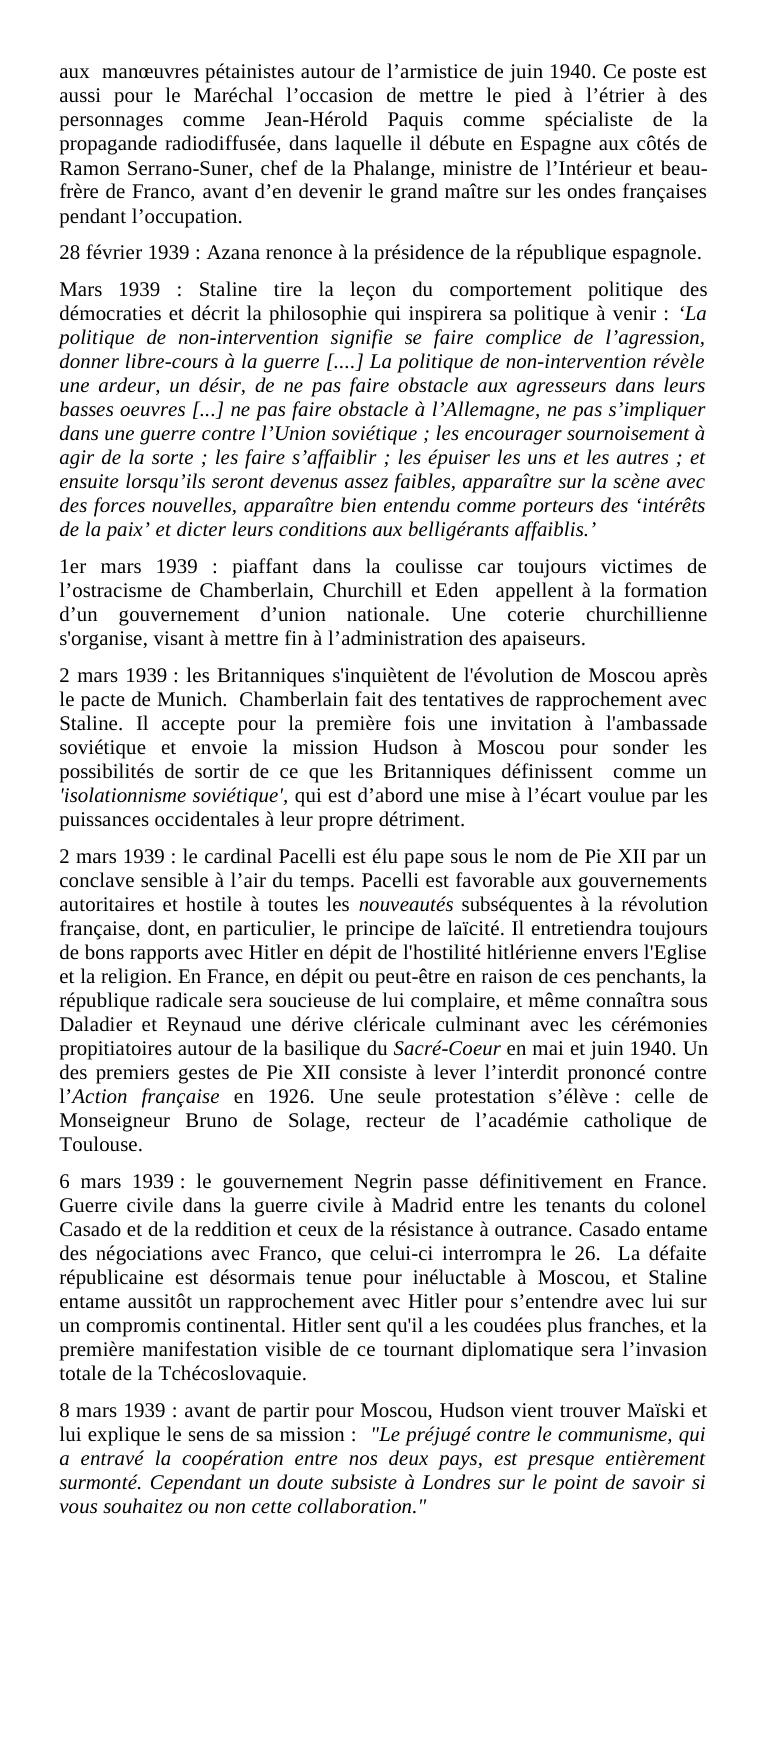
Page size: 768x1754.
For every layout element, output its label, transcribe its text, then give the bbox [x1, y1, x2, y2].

text 1er mars 1939 : piaffant dans la coulisse car toujours victimes de l’ostracisme de Chamberlain, Churchill et Eden appellent à la formation d’un gouvernement d’union nationale. Une coterie churchillienne s'organise, visant à mettre fin à l’administration des apaiseurs. [59, 554, 709, 650]
text 8 mars 1939 : avant de partir pour Moscou, Hudson vient trouver Maïski et lui explique le sens de sa mission : "Le préjugé contre le communisme, qui a entravé la coopération entre nos deux pays, est presque entièrement surmonté. Cependant un doute subsiste à Londres sur le point de savoir si vous souhaitez ou non cette collaboration." [59, 1398, 709, 1518]
text 28 février 1939 : Azana renonce à la présidence de la république espagnole. [59, 240, 709, 264]
text aux manœuvres pétainistes autour de l’armistice de juin 1940. Ce poste est aussi pour le Maréchal l’occasion de mettre le pied à l’étrier à des personnages comme Jean-Hérold Paquis comme spécialiste de la propagande radiodiffusée, dans laquelle il débute en Espagne aux côtés de Ramon Serrano-Suner, chef de la Phalange, ministre de l’Intérieur et beau-frère de Franco, avant d’en devenir le grand maître sur les ondes françaises pendant l’occupation. [59, 59, 709, 227]
text Mars 1939 : Staline tire la leçon du comportement politique des démocraties et décrit la philosophie qui inspirera sa politique à venir : ‘La politique de non-intervention signifie se faire complice de l’agression, donner libre-cours à la guerre [....] La politique de non-intervention révèle une ardeur, un désir, de ne pas faire obstacle aux agresseurs dans leurs basses oeuvres [...] ne pas faire obstacle à l’Allemagne, ne pas s’impliquer dans une guerre contre l’Union soviétique ; les encourager sournoisement à agir de la sorte ; les faire s’affaiblir ; les épuiser les uns et les autres ; et ensuite lorsqu’ils seront devenus assez faibles, apparaître sur la scène avec des forces nouvelles, apparaître bien entendu comme porteurs des ‘intérêts de la paix’ et dicter leurs conditions aux belligérants affaiblis.’ [59, 277, 709, 541]
text 6 mars 1939 : le gouvernement Negrin passe définitivement en France. Guerre civile dans la guerre civile à Madrid entre les tenants du colonel Casado et de la reddition et ceux de la résistance à outrance. Casado entame des négociations avec Franco, que celui-ci interrompra le 26. La défaite républicaine est désormais tenue pour inéluctable à Moscou, et Staline entame aussitôt un rapprochement avec Hitler pour s’entendre avec lui sur un compromis continental. Hitler sent qu'il a les coudées plus franches, et la première manifestation visible de ce tournant diplomatique sera l’invasion totale de la Tchécoslovaquie. [59, 1169, 709, 1385]
text 2 mars 1939 : le cardinal Pacelli est élu pape sous le nom de Pie XII par un conclave sensible à l’air du temps. Pacelli est favorable aux gouvernements autoritaires et hostile à toutes les nouveautés subséquentes à la révolution française, dont, en particulier, le principe de laïcité. Il entretiendra toujours de bons rapports avec Hitler en dépit de l'hostilité hitlérienne envers l'Eglise et la religion. En France, en dépit ou peut-être en raison de ces penchants, la république radicale sera soucieuse de lui complaire, et même connaîtra sous Daladier et Reynaud une dérive cléricale culminant avec les cérémonies propitiatoires autour de la basilique du Sacré-Coeur en mai et juin 1940. Un des premiers gestes de Pie XII consiste à lever l’interdit prononcé contre l’Action française en 1926. Une seule protestation s’élève : celle de Monseigneur Bruno de Solage, recteur de l’académie catholique de Toulouse. [59, 843, 709, 1156]
text 2 mars 1939 : les Britanniques s'inquiètent de l'évolution de Moscou après le pacte de Munich. Chamberlain fait des tentatives de rapprochement avec Staline. Il accepte pour la première fois une invitation à l'ambassade soviétique et envoie la mission Hudson à Moscou pour sonder les possibilités de sortir de ce que les Britanniques définissent comme un 'isolationnisme soviétique', qui est d’abord une mise à l’écart voulue par les puissances occidentales à leur propre détriment. [59, 662, 709, 831]
